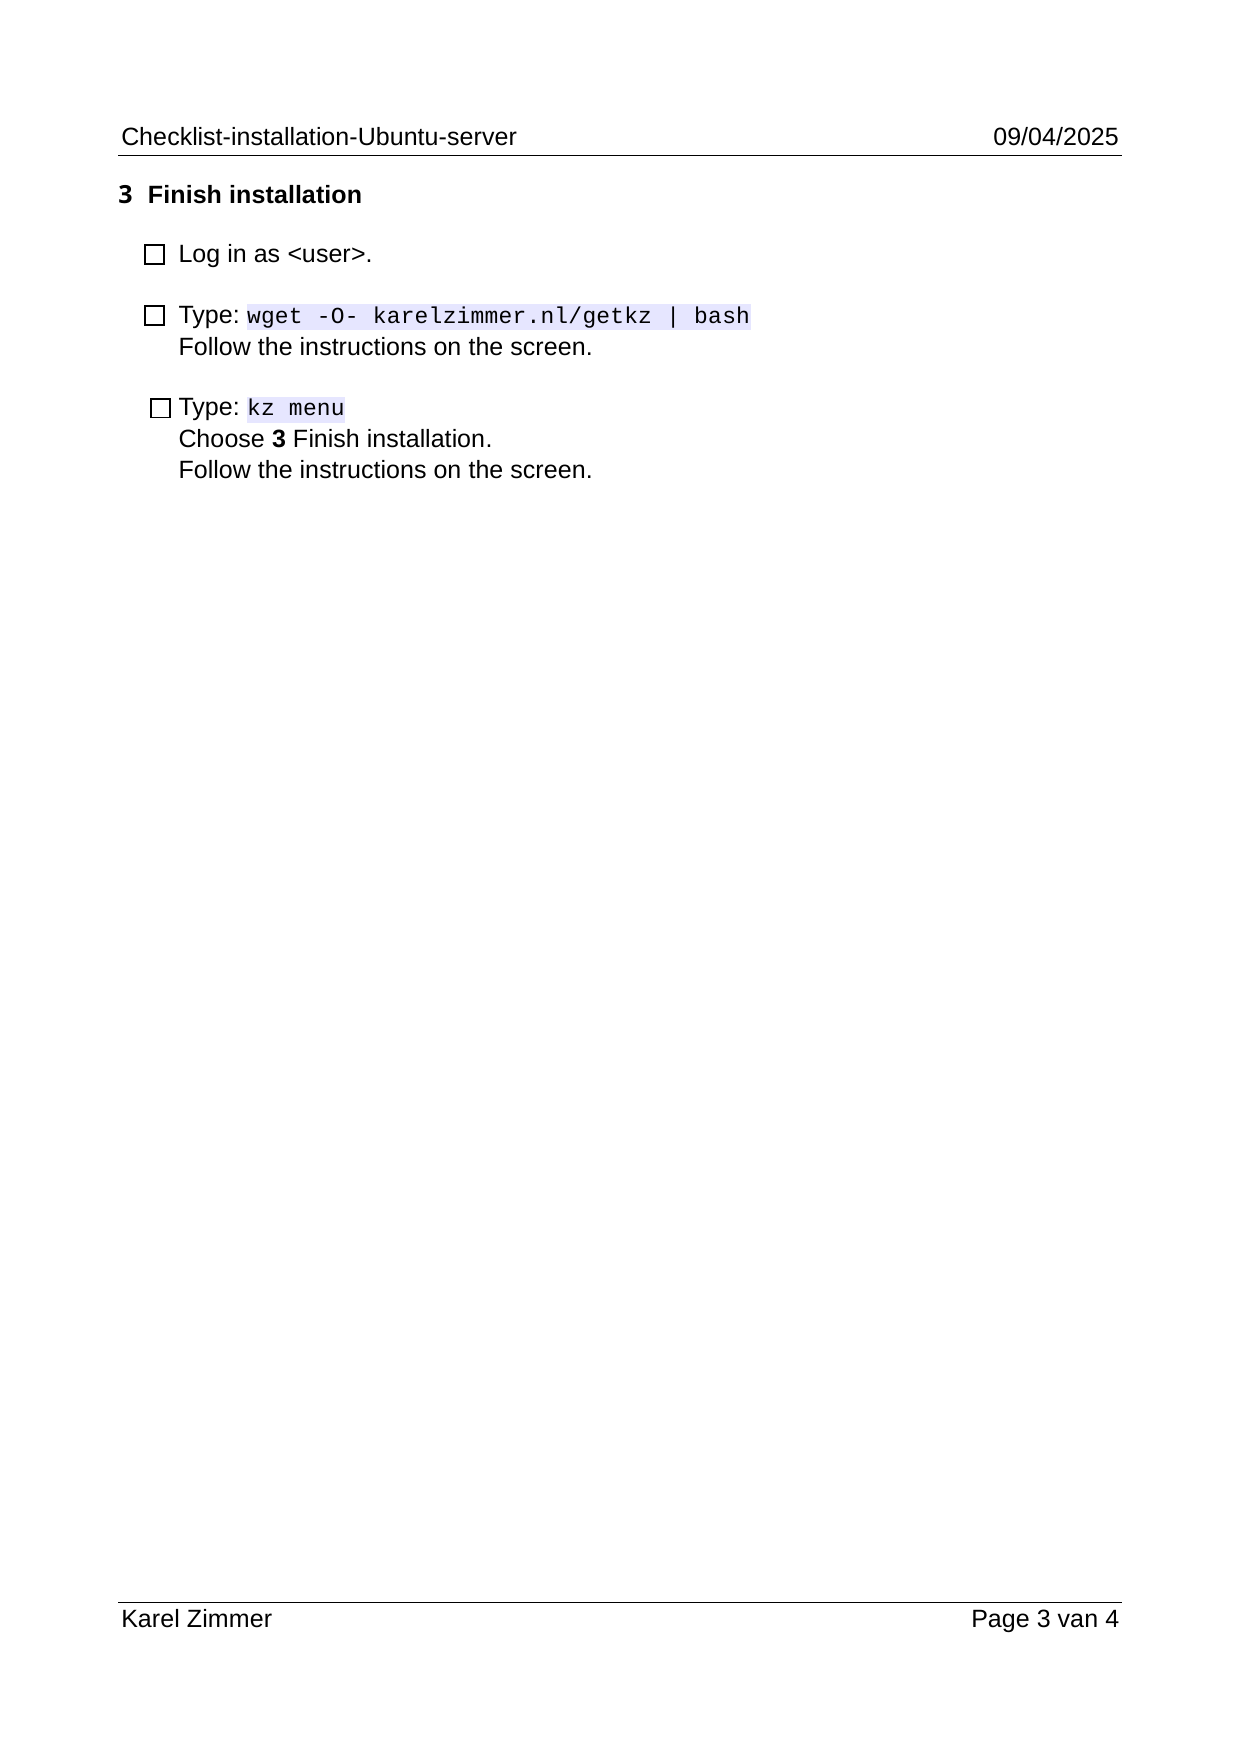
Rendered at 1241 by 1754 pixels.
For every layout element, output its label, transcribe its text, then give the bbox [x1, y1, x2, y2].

table_cell [142, 424, 177, 454]
table_cell [118, 332, 142, 362]
table_cell Follow the instructions on the screen. [177, 332, 1122, 362]
table_cell [142, 362, 177, 392]
table_cell [142, 300, 177, 332]
table_cell Type: wget -O- karelzimmer.nl/getkz | bash [177, 300, 1122, 332]
table_cell [118, 269, 142, 300]
table_cell [142, 454, 177, 485]
table_cell Follow the instructions on the screen. [177, 454, 1122, 485]
table_header [118, 239, 142, 269]
list Finish installation [118, 177, 1122, 211]
table_cell [118, 300, 142, 332]
table_cell [118, 424, 142, 454]
table_cell [118, 392, 142, 424]
table_cell [118, 362, 142, 392]
table_cell [177, 269, 1122, 300]
table_cell [142, 269, 177, 300]
table_cell Type: kz menu [177, 392, 1122, 424]
table_header [142, 239, 177, 269]
table_cell Choose 3 Finish installation. [177, 424, 1122, 454]
table_cell [142, 332, 177, 362]
table_cell [118, 454, 142, 485]
table_header Log in as <user>. [177, 239, 1122, 269]
table_cell [177, 362, 1122, 392]
table_cell [142, 392, 177, 424]
